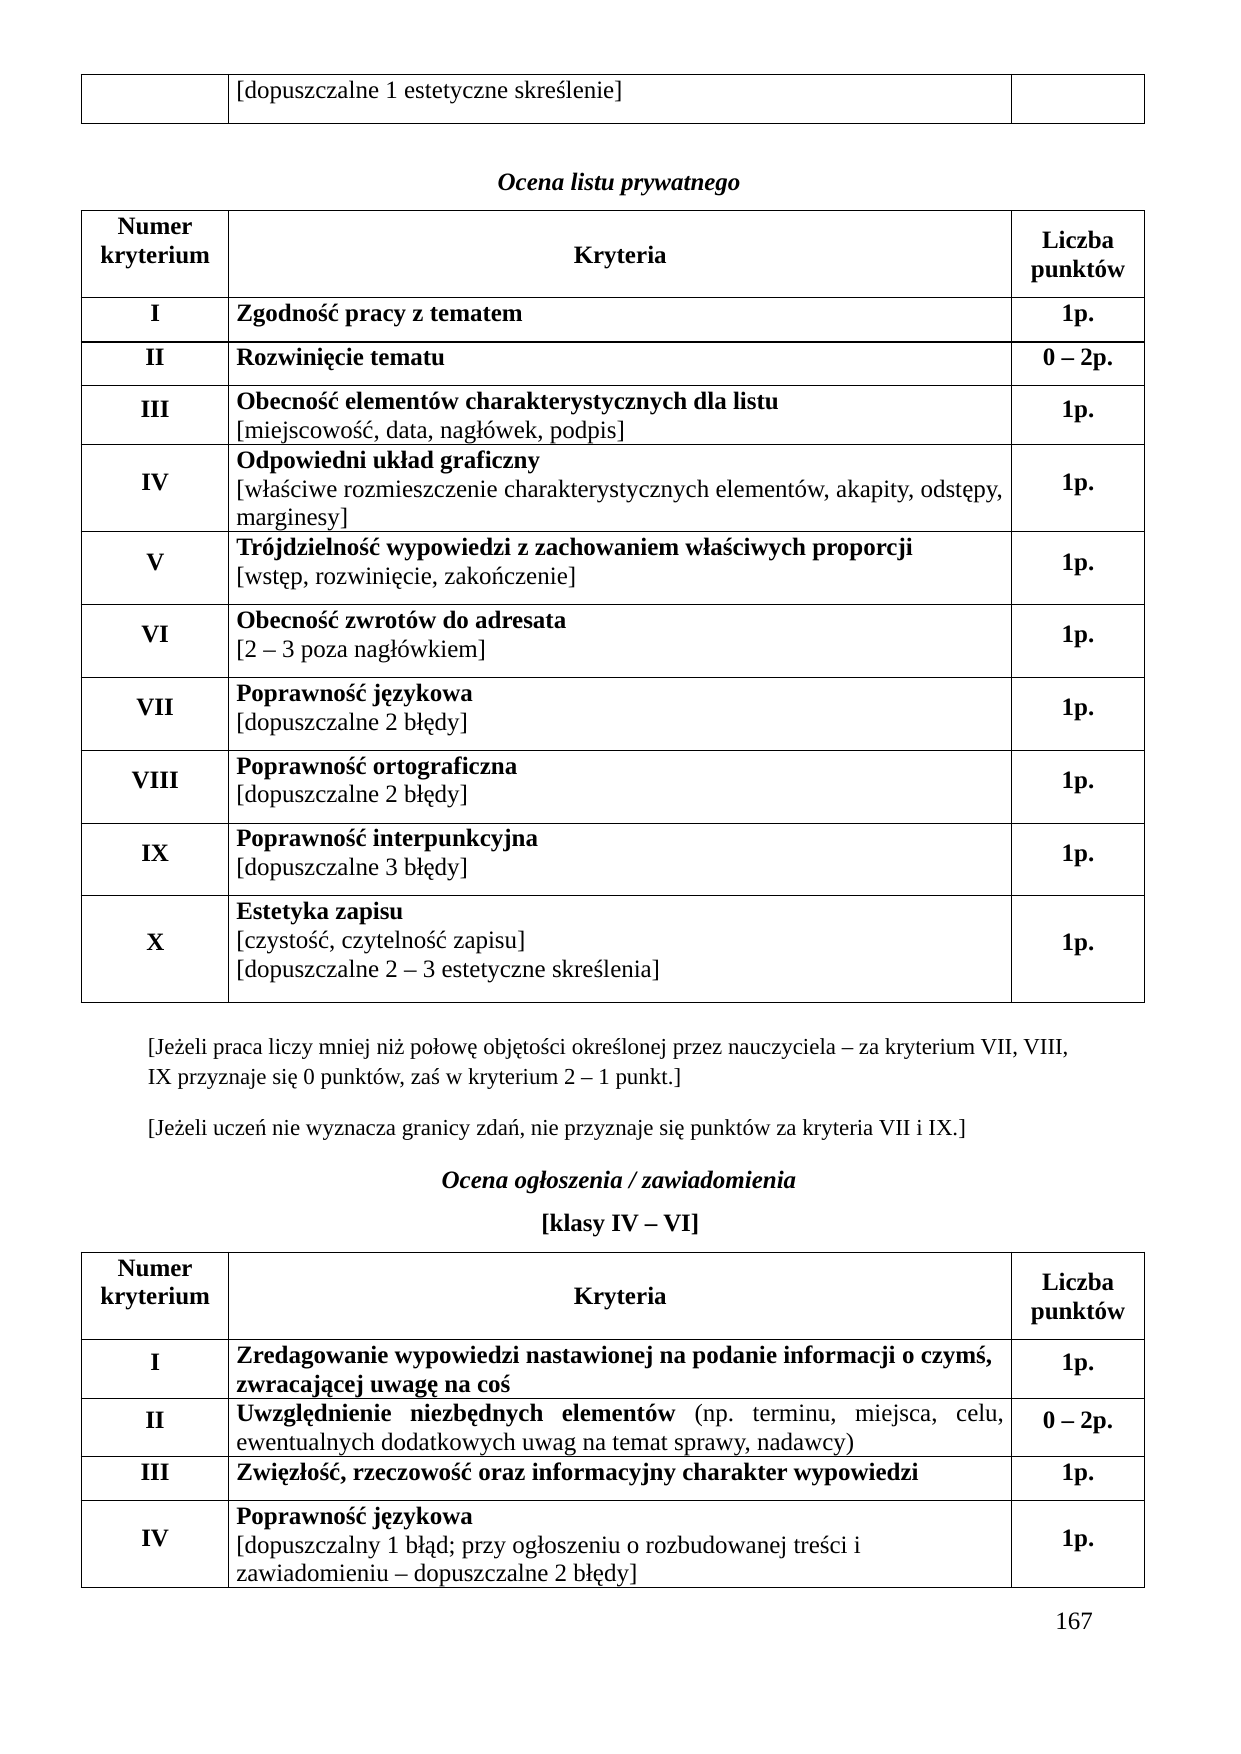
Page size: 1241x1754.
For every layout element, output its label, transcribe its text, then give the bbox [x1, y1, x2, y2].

text [klasy IV – VI] [148, 1208, 1093, 1237]
table_cell V [82, 532, 228, 604]
text [Jeżeli uczeń nie wyznacza granicy zdań, nie przyznaje się punktów za kryteria VII i IX.] [148, 1114, 1093, 1141]
table_cell 1p. [1012, 1457, 1144, 1500]
table_cell Odpowiedni układ graficzny [właściwe rozmieszczenie charakterystycznych elementów, akapity, odstępy, marginesy] [229, 445, 1011, 531]
table_cell 1p. [1012, 605, 1144, 677]
table_cell I [82, 1340, 228, 1397]
table_cell Zgodność pracy z tematem [229, 298, 1011, 341]
table_cell III [82, 1457, 228, 1500]
table_header Liczba punktów [1012, 211, 1144, 297]
table_cell Zwięzłość, rzeczowość oraz informacyjny charakter wypowiedzi [229, 1457, 1011, 1500]
table_cell II [82, 343, 228, 385]
table_cell IX [82, 824, 228, 895]
table_header Kryteria [229, 211, 1011, 297]
table_cell Uwzględnienie niezbędnych elementów (np. terminu, miejsca, celu, ewentualnych dodatkowych uwag na temat sprawy, nadawcy) [229, 1399, 1011, 1456]
table_cell I [82, 298, 228, 341]
table_header Kryteria [229, 1253, 1011, 1339]
table_cell 0 – 2p. [1012, 343, 1144, 385]
table_cell IV [82, 1501, 228, 1587]
table_cell 1p. [1012, 532, 1144, 604]
table_cell [dopuszczalne 1 estetyczne skreślenie] [229, 75, 1011, 123]
table_cell 1p. [1012, 386, 1144, 444]
table_cell II [82, 1399, 228, 1456]
table_cell Poprawność ortograficzna [dopuszczalne 2 błędy] [229, 751, 1011, 822]
table_cell 1p. [1012, 896, 1144, 1002]
table_cell IV [82, 445, 228, 531]
table_cell Obecność elementów charakterystycznych dla listu [miejscowość, data, nagłówek, podpis] [229, 386, 1011, 444]
table_cell VI [82, 605, 228, 677]
table_cell Rozwinięcie tematu [229, 343, 1011, 385]
table_cell X [82, 896, 228, 1002]
table_cell 1p. [1012, 824, 1144, 895]
table_cell Obecność zwrotów do adresata [2 – 3 poza nagłówkiem] [229, 605, 1011, 677]
table_cell 1p. [1012, 678, 1144, 750]
table_header Liczba punktów [1012, 1253, 1144, 1339]
text [Jeżeli praca liczy mniej niż połowę objętości określonej przez nauczyciela – za kryterium VII, VIII, IX przyznaje się 0 punktów, zaś w kryterium 2 – 1 punkt.] [148, 1003, 1093, 1089]
table_cell 1p. [1012, 1340, 1144, 1397]
table_cell 1p. [1012, 445, 1144, 531]
table_cell 1p. [1012, 751, 1144, 822]
table_cell VIII [82, 751, 228, 822]
table_cell VII [82, 678, 228, 750]
table_cell Trójdzielność wypowiedzi z zachowaniem właściwych proporcji [wstęp, rozwinięcie, zakończenie] [229, 532, 1011, 604]
table_cell 1p. [1012, 298, 1144, 341]
text Ocena ogłoszenia / zawiadomienia [148, 1165, 1093, 1194]
table_cell Poprawność językowa [dopuszczalne 2 błędy] [229, 678, 1011, 750]
table_header Numer kryterium [82, 211, 228, 297]
text Ocena listu prywatnego [148, 167, 1093, 196]
table_cell Poprawność językowa [dopuszczalny 1 błąd; przy ogłoszeniu o rozbudowanej treści i zawiadomieniu – dopuszczalne 2 błędy] [229, 1501, 1011, 1587]
table_header Numer kryterium [82, 1253, 228, 1339]
table_cell Zredagowanie wypowiedzi nastawionej na podanie informacji o czymś, zwracającej uwagę na coś [229, 1340, 1011, 1397]
table_cell [1012, 75, 1144, 123]
table_cell Estetyka zapisu [czystość, czytelność zapisu] [dopuszczalne 2 – 3 estetyczne skreślenia] [229, 896, 1011, 1002]
table_cell 1p. [1012, 1501, 1144, 1587]
table_cell Poprawność interpunkcyjna [dopuszczalne 3 błędy] [229, 824, 1011, 895]
table_cell III [82, 386, 228, 444]
table_cell 0 – 2p. [1012, 1399, 1144, 1456]
table_cell [82, 75, 228, 123]
